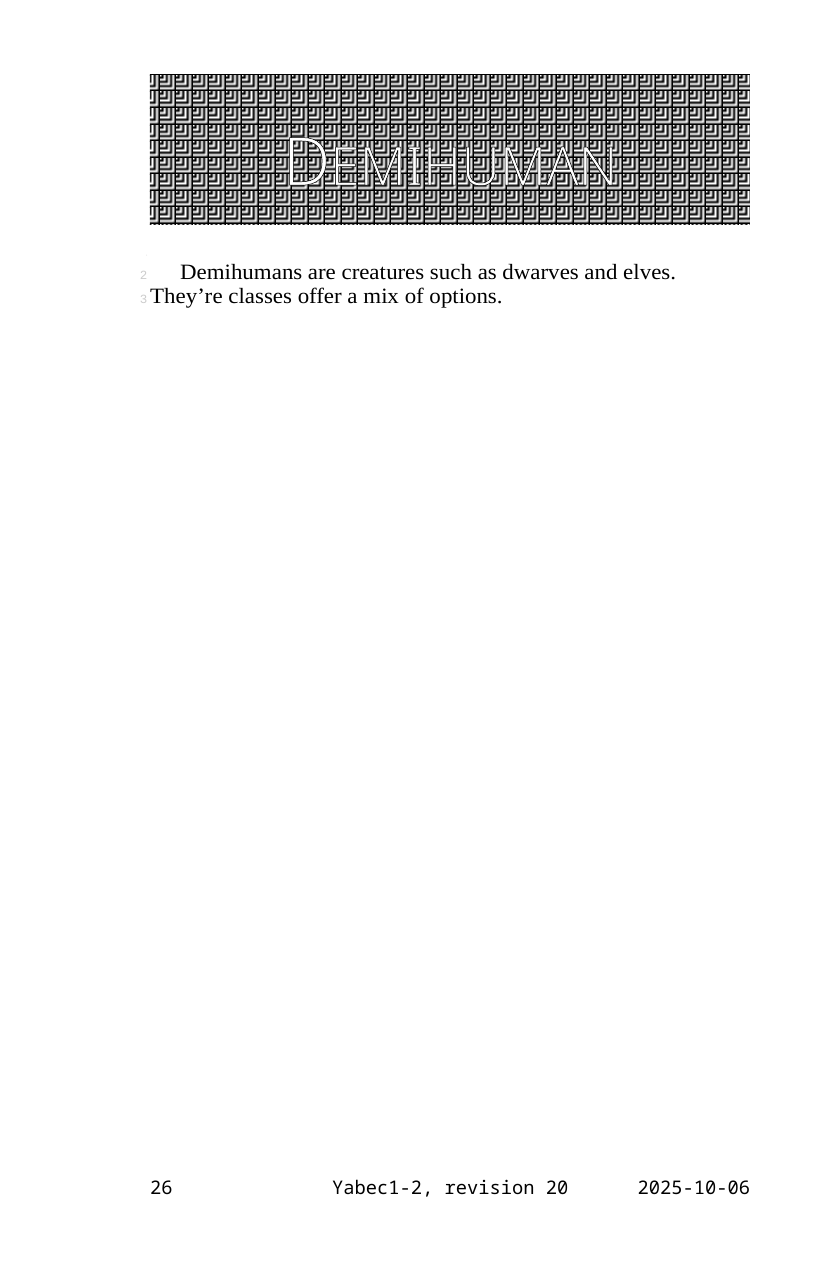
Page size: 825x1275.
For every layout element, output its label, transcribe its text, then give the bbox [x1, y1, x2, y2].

text Demihumans are creatures such as dwarves and elves. They’re classes offer a mix of options. [150, 260, 750, 308]
picture [149, 74, 750, 225]
